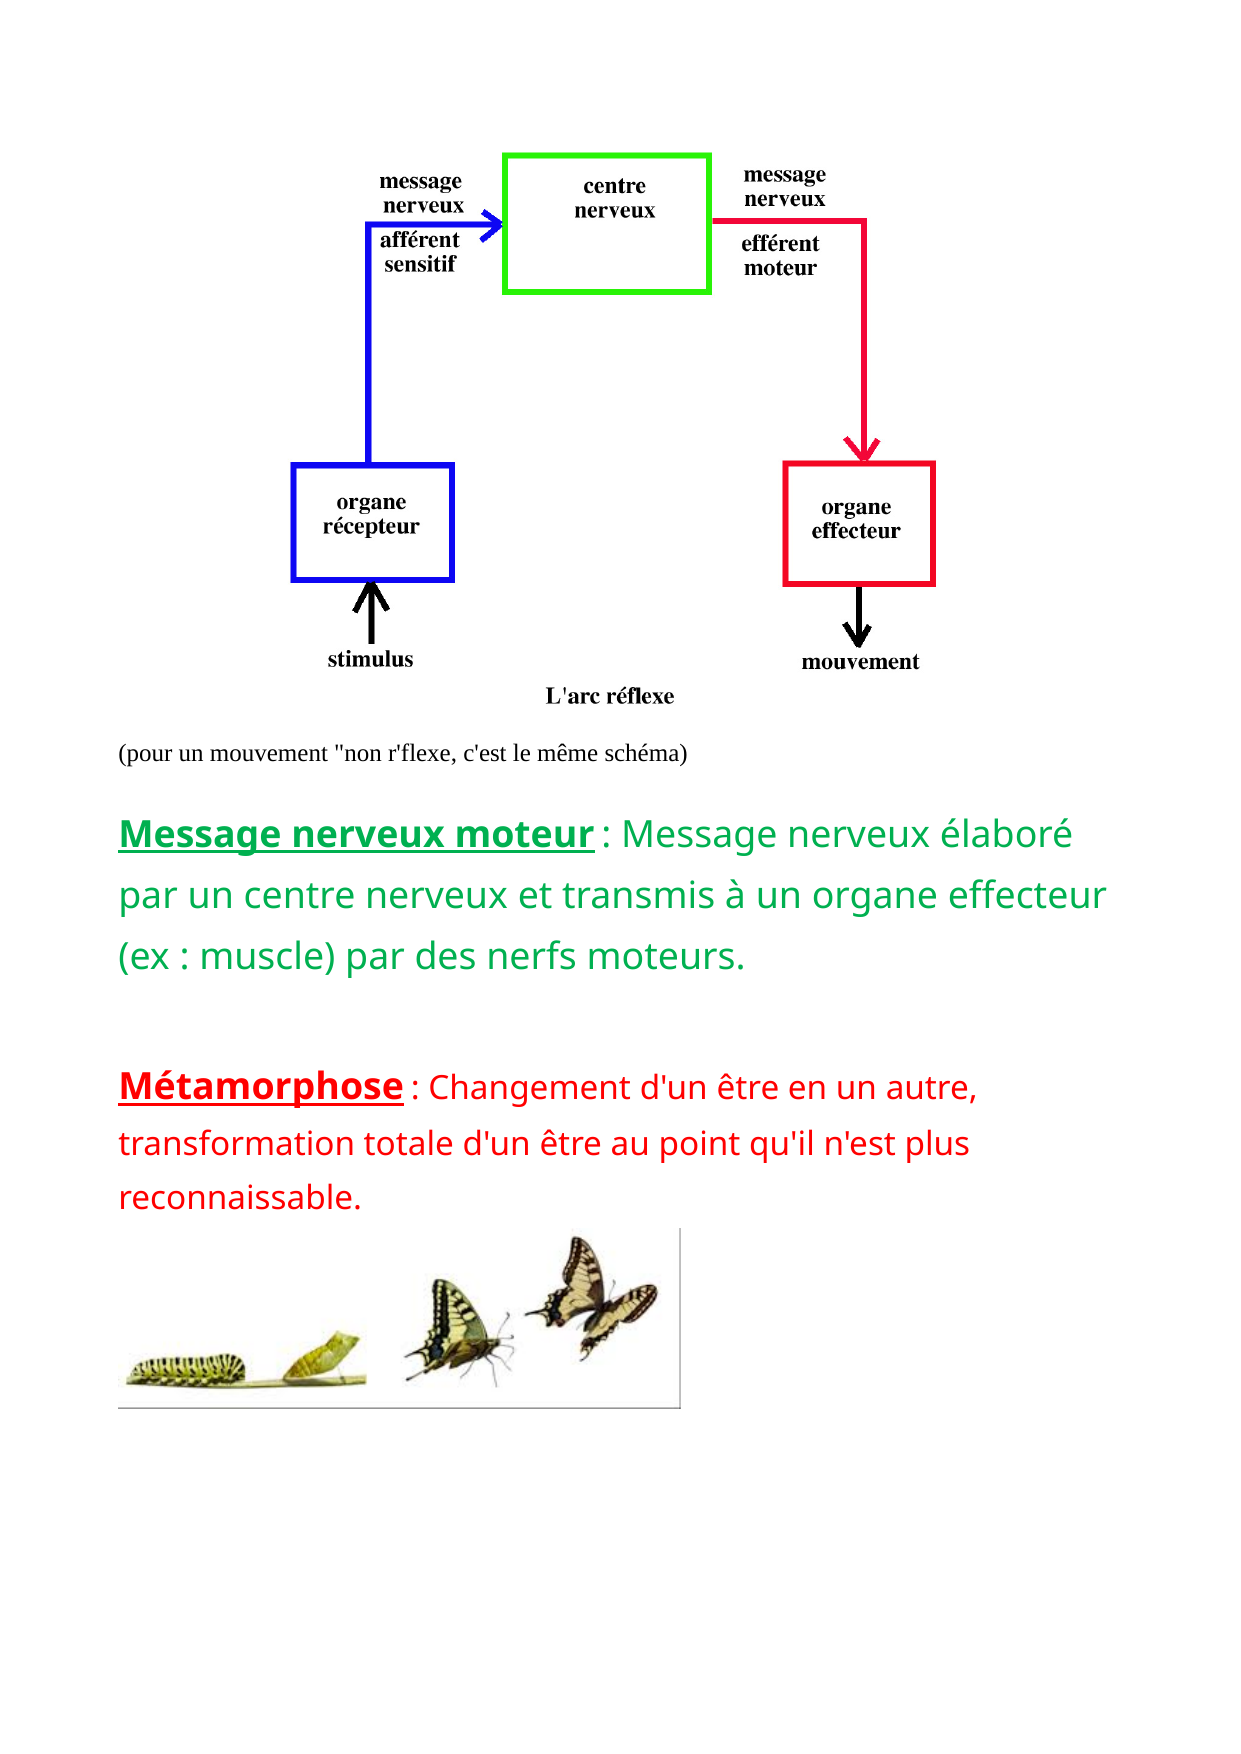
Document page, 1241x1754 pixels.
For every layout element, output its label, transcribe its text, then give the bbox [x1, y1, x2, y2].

text Métamorphose : Changement d'un être en un autre, transformation totale d'un être au point qu'il n'est plus reconnaissable. [118, 1059, 1122, 1219]
picture [118, 1228, 681, 1409]
text Message nerveux moteur : Message nerveux élaboré par un centre nerveux et transmis à un organe effecteur (ex : muscle) par des nerfs moteurs. [118, 807, 1122, 980]
picture [229, 118, 1011, 733]
text (pour un mouvement "non r'flexe, c'est le même schéma) [118, 738, 1122, 767]
